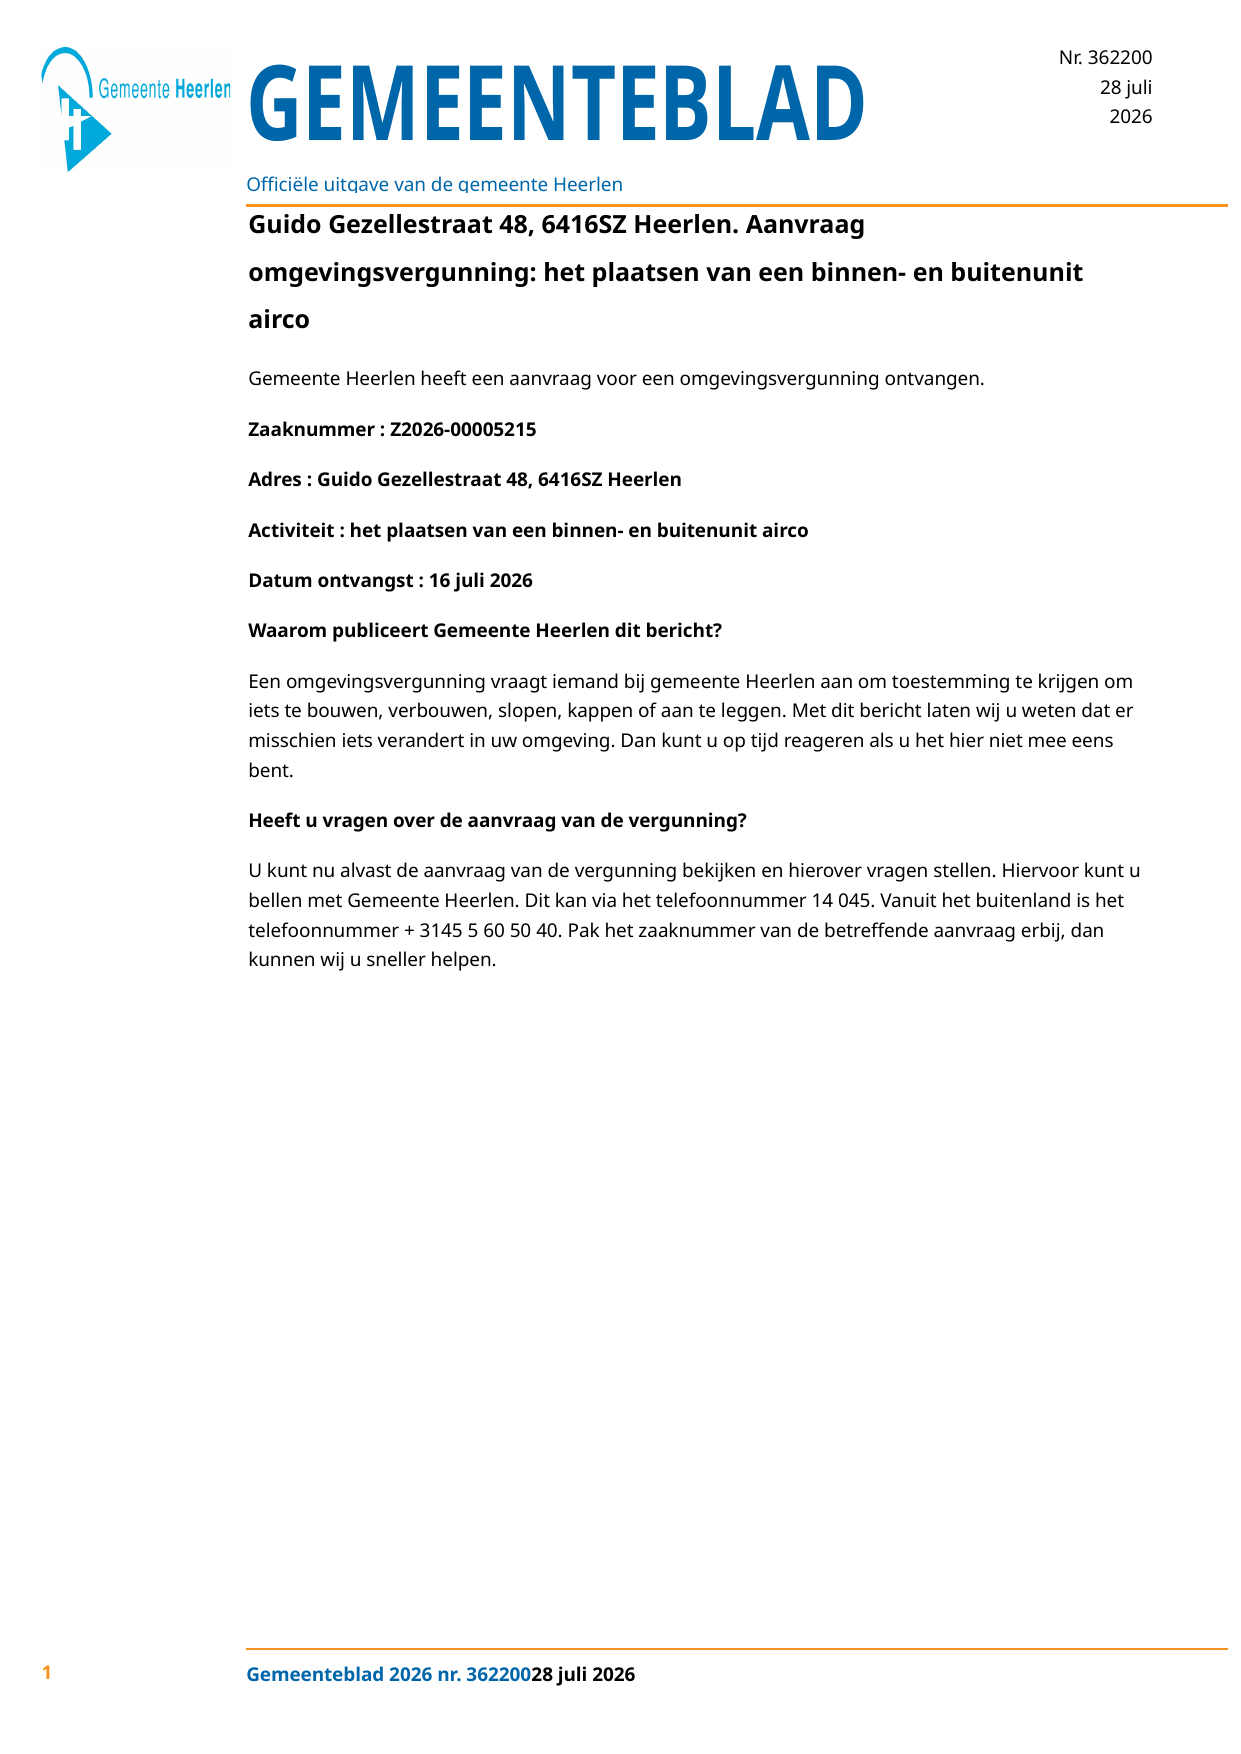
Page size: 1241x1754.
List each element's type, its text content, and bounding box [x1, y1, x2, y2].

picture [41, 47, 59, 70]
text U kunt nu alvast de aanvraag van de vergunning bekijken en hierover vragen stellen. Hiervoor kunt u bellen met Gemeente Heerlen. Dit kan via het telefoonnummer 14 045. Vanuit het buitenland is het telefoonnummer + 3145 5 60 50 40. Pak het zaaknummer van de betreffende aanvraag erbij, dan kunnen wij u sneller helpen. [248, 858, 1152, 972]
text Heeft u vragen over de aanvraag van de vergunning? [248, 807, 1152, 833]
text Guido Gezellestraat 48, 6416SZ Heerlen. Aanvraag omgevingsvergunning: het plaatsen van een binnen- en buitenunit airco [248, 207, 1152, 336]
picture [41, 47, 231, 172]
text Datum ontvangst : 16 juli 2026 [248, 567, 1152, 593]
text Zaaknummer : Z2026-00005215 [248, 416, 1152, 442]
text Adres : Guido Gezellestraat 48, 6416SZ Heerlen [248, 466, 1152, 492]
text Een omgevingsvergunning vraagt iemand bij gemeente Heerlen aan om toestemming te krijgen om iets te bouwen, verbouwen, slopen, kappen of aan te leggen. Met dit bericht laten wij u weten dat er misschien iets verandert in uw omgeving. Dan kunt u op tijd reageren als u het hier niet mee eens bent. [248, 668, 1152, 782]
text Gemeente Heerlen heeft een aanvraag voor een omgevingsvergunning ontvangen. [248, 366, 1152, 391]
text Waarom publiceert Gemeente Heerlen dit bericht? [248, 618, 1152, 643]
text Activiteit : het plaatsen van een binnen- en buitenunit airco [248, 517, 1152, 542]
